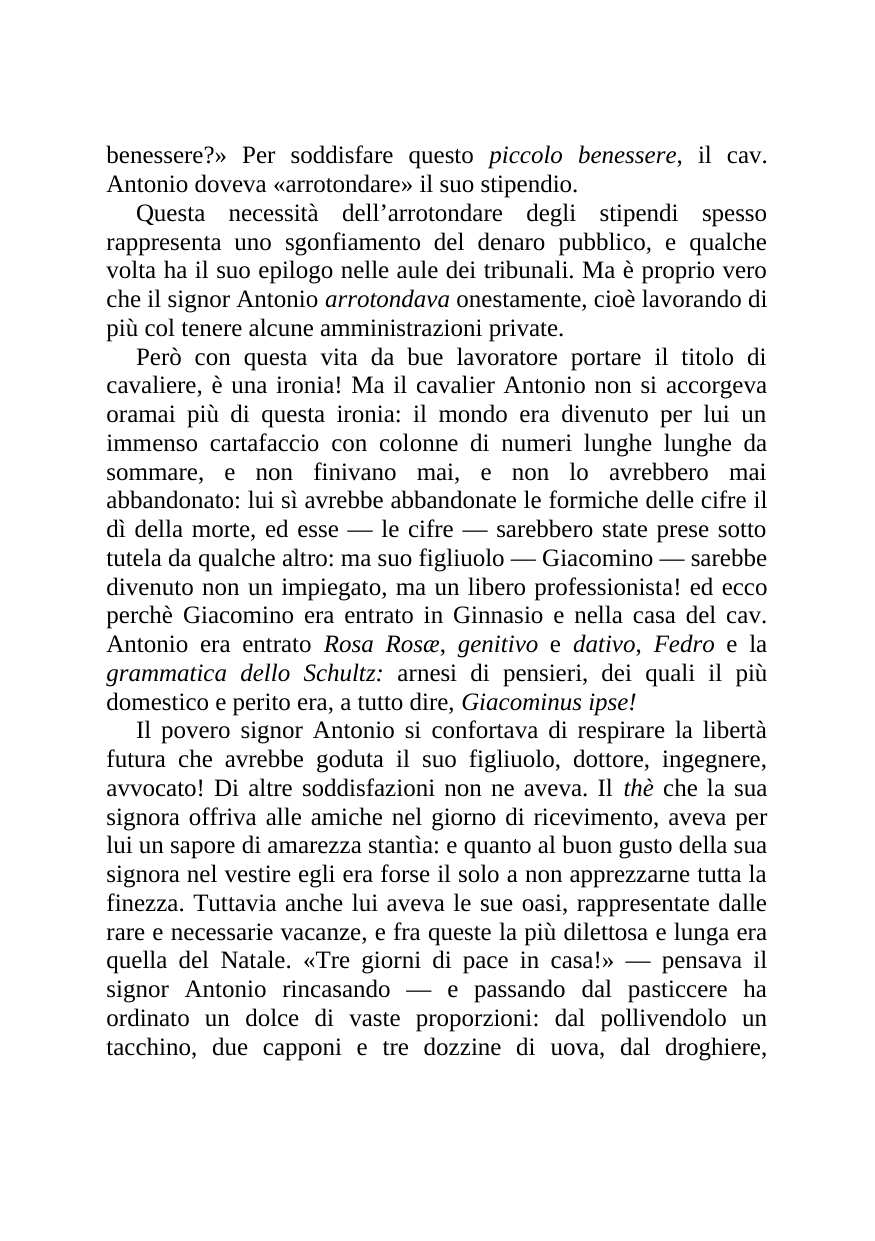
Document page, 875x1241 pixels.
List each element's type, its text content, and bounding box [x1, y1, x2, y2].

text benessere?» Per soddisfare questo piccolo benessere, il cav. Antonio doveva «arrotondare» il suo stipendio. [106, 140, 768, 198]
text Il povero signor Antonio si confortava di respirare la libertà futura che avrebbe goduta il suo figliuolo, dottore, ingegnere, avvocato! Di altre soddisfazioni non ne aveva. Il thè che la sua signora offriva alle amiche nel giorno di ricevimento, aveva per lui un sapore di amarezza stantìa: e quanto al buon gusto della sua signora nel vestire egli era forse il solo a non apprezzarne tutta la finezza. Tuttavia anche lui aveva le sue oasi, rappresentate dalle rare e necessarie vacanze, e fra queste la più dilettosa e lunga era quella del Natale. «Tre giorni di pace in casa!» — pensava il signor Antonio rincasando — e passando dal pasticcere ha ordinato un dolce di vaste proporzioni: dal pollivendolo un tacchino, due capponi e tre dozzine di uova, dal droghiere, [106, 715, 768, 1060]
text Però con questa vita da bue lavoratore portare il titolo di cavaliere, è una ironia! Ma il cavalier Antonio non si accorgeva oramai più di questa ironia: il mondo era divenuto per lui un immenso cartafaccio con colonne di numeri lunghe lunghe da sommare, e non finivano mai, e non lo avrebbero mai abbandonato: lui sì avrebbe abbandonate le formiche delle cifre il dì della morte, ed esse — le cifre — sarebbero state prese sotto tutela da qualche altro: ma suo figliuolo — Giacomino — sarebbe divenuto non un impiegato, ma un libero professionista! ed ecco perchè Giacomino era entrato in Ginnasio e nella casa del cav. Antonio era entrato Rosa Rosæ, genitivo e dativo, Fedro e la grammatica dello Schultz: arnesi di pensieri, dei quali il più domestico e perito era, a tutto dire, Giacominus ipse! [106, 342, 768, 715]
text Questa necessità dell’arrotondare degli stipendi spesso rappresenta uno sgonfiamento del denaro pubblico, e qualche volta ha il suo epilogo nelle aule dei tribunali. Ma è proprio vero che il signor Antonio arrotondava onestamente, cioè lavorando di più col tenere alcune amministrazioni private. [106, 198, 768, 342]
